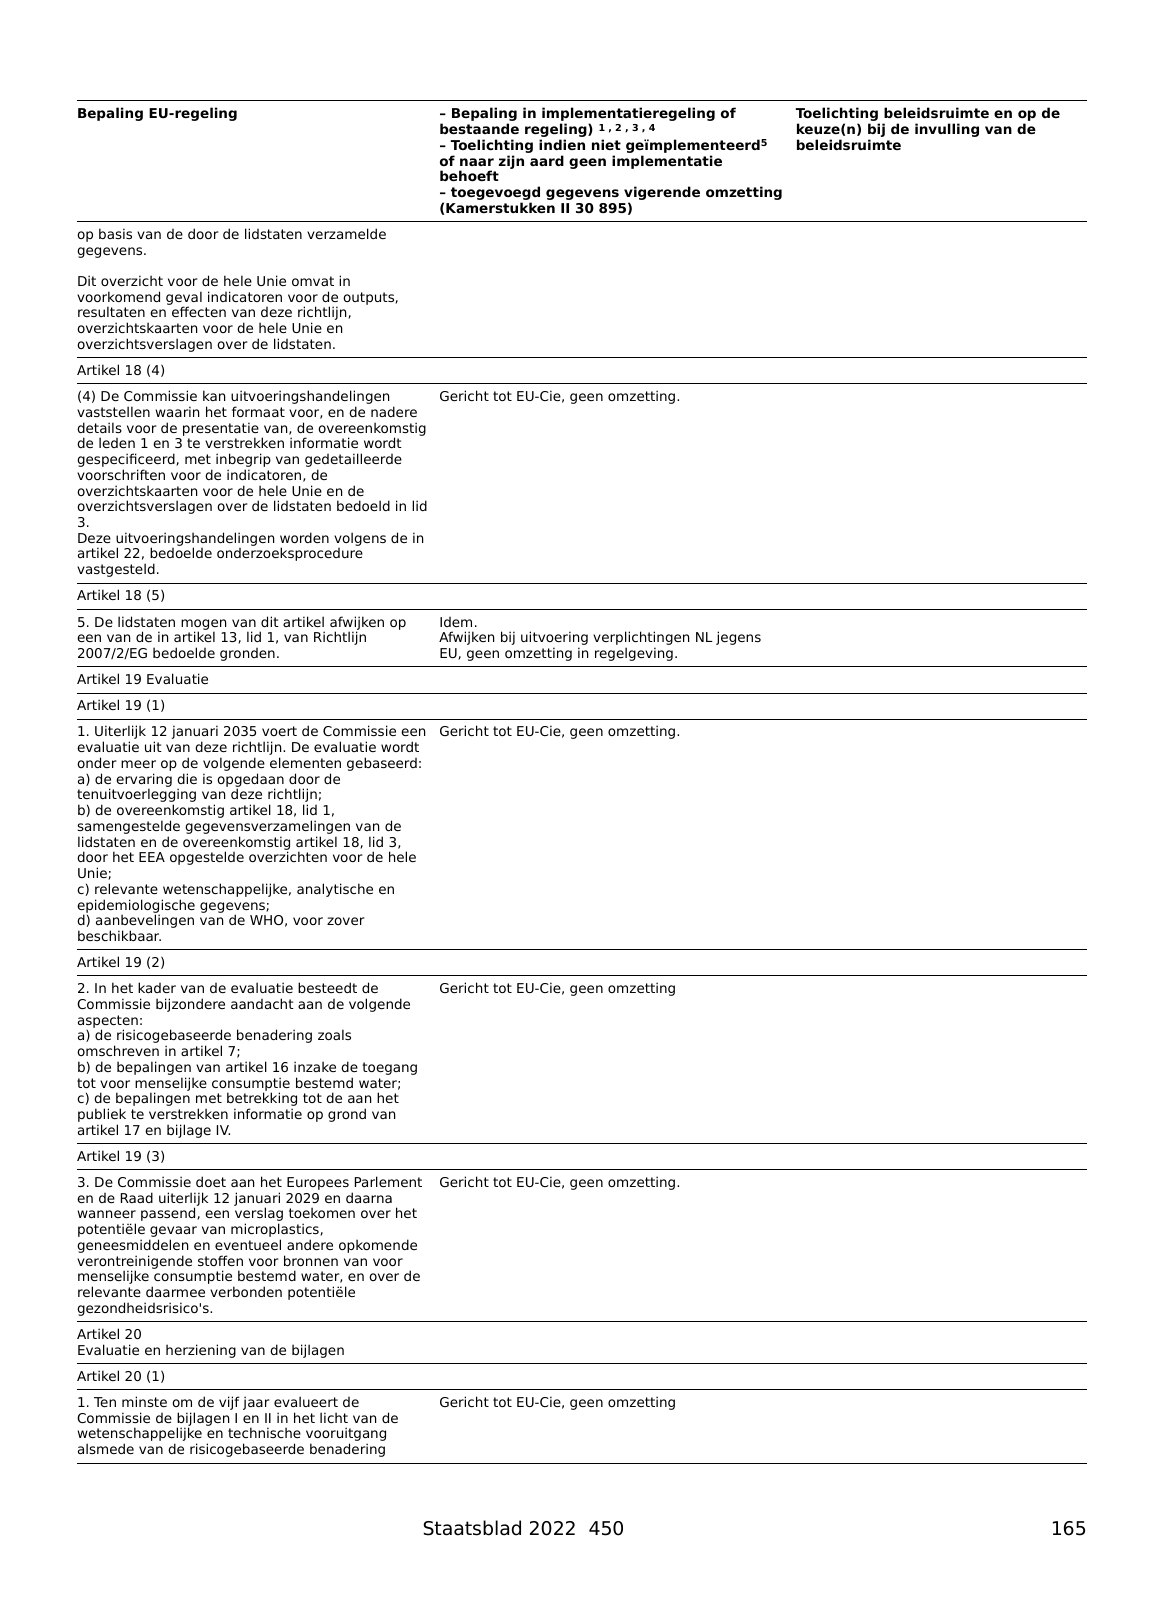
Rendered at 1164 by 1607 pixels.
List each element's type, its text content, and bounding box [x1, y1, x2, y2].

table_cell Artikel 20 Evaluatie en herziening van de bijlagen [77, 1322, 433, 1363]
table_cell Dit overzicht voor de hele Unie omvat in voorkomend geval indicatoren voor de outputs, resultaten en effecten van deze richtlijn, overzichtskaarten voor de hele Unie en overzichtsverslagen over de lidstaten. [77, 274, 433, 357]
table_cell [790, 610, 1087, 666]
table_cell [790, 720, 1087, 949]
table_cell [790, 1144, 1087, 1169]
table_cell [433, 1144, 789, 1169]
table_header Bepaling EU-regeling [77, 101, 433, 221]
table_cell [790, 1322, 1087, 1363]
table_cell Gericht tot EU-Cie, geen omzetting [433, 1390, 789, 1462]
table_cell [790, 584, 1087, 609]
table_cell Artikel 19 (1) [77, 694, 433, 718]
table_cell [433, 584, 789, 609]
table_cell [433, 222, 789, 258]
table_cell [790, 1364, 1087, 1389]
table_cell Artikel 20 (1) [77, 1364, 433, 1389]
table_cell [433, 950, 789, 975]
table_cell Idem. Afwijken bij uitvoering verplichtingen NL jegens EU, geen omzetting in regelgeving. [433, 610, 789, 666]
table_cell Gericht tot EU-Cie, geen omzetting [433, 976, 789, 1143]
table_cell [790, 1170, 1087, 1321]
table_cell op basis van de door de lidstaten verzamelde gegevens. [77, 222, 433, 258]
table_cell [77, 258, 433, 274]
table_cell [790, 274, 1087, 357]
table_cell Artikel 19 Evaluatie [77, 667, 433, 692]
table_cell Artikel 19 (3) [77, 1144, 433, 1169]
table_cell [433, 1322, 789, 1363]
table_cell [790, 1390, 1087, 1462]
table_cell 2. In het kader van de evaluatie besteedt de Commissie bijzondere aandacht aan de volgende aspecten: a) de risicogebaseerde benadering zoals omschreven in artikel 7; b) de bepalingen van artikel 16 inzake de toegang tot voor menselijke consumptie bestemd water; c) de bepalingen met betrekking tot de aan het publiek te verstrekken informatie op grond van artikel 17 en bijlage IV. [77, 976, 433, 1143]
table_cell [790, 667, 1087, 692]
table_cell Artikel 18 (4) [77, 358, 433, 383]
table_cell Gericht tot EU-Cie, geen omzetting. [433, 384, 789, 582]
table_cell [433, 258, 789, 274]
table_header Toelichting beleidsruimte en op de keuze(n) bij de invulling van de beleidsruimte [790, 101, 1087, 221]
table_cell 5. De lidstaten mogen van dit artikel afwijken op een van de in artikel 13, lid 1, van Richtlijn 2007/2/EG bedoelde gronden. [77, 610, 433, 666]
table_cell [790, 258, 1087, 274]
table_cell 1. Ten minste om de vijf jaar evalueert de Commissie de bijlagen I en II in het licht van de wetenschappelijke en technische vooruitgang alsmede van de risicogebaseerde benadering [77, 1390, 433, 1462]
table_cell [433, 358, 789, 383]
table_cell (4) De Commissie kan uitvoeringshandelingen vaststellen waarin het formaat voor, en de nadere details voor de presentatie van, de overeenkomstig de leden 1 en 3 te verstrekken informatie wordt gespecificeerd, met inbegrip van gedetailleerde voorschriften voor de indicatoren, de overzichtskaarten voor de hele Unie en de overzichtsverslagen over de lidstaten bedoeld in lid 3. Deze uitvoeringshandelingen worden volgens de in artikel 22, bedoelde onderzoeksprocedure vastgesteld. [77, 384, 433, 582]
table_cell 3. De Commissie doet aan het Europees Parlement en de Raad uiterlijk 12 januari 2029 en daarna wanneer passend, een verslag toekomen over het potentiële gevaar van microplastics, geneesmiddelen en eventueel andere opkomende verontreinigende stoffen voor bronnen van voor menselijke consumptie bestemd water, en over de relevante daarmee verbonden potentiële gezondheidsrisico's. [77, 1170, 433, 1321]
table_cell [790, 222, 1087, 258]
table_cell [790, 384, 1087, 582]
table_cell [433, 1364, 789, 1389]
table_cell [790, 950, 1087, 975]
table_cell [790, 976, 1087, 1143]
table_cell Gericht tot EU-Cie, geen omzetting. [433, 720, 789, 949]
table_cell [433, 667, 789, 692]
table_cell [433, 274, 789, 357]
table_cell Gericht tot EU-Cie, geen omzetting. [433, 1170, 789, 1321]
table_cell [790, 358, 1087, 383]
table_cell Artikel 19 (2) [77, 950, 433, 975]
table_cell 1. Uiterlijk 12 januari 2035 voert de Commissie een evaluatie uit van deze richtlijn. De evaluatie wordt onder meer op de volgende elementen gebaseerd: a) de ervaring die is opgedaan door de tenuitvoerlegging van deze richtlijn; b) de overeenkomstig artikel 18, lid 1, samengestelde gegevensverzamelingen van de lidstaten en de overeenkomstig artikel 18, lid 3, door het EEA opgestelde overzichten voor de hele Unie; c) relevante wetenschappelijke, analytische en epidemiologische gegevens; d) aanbevelingen van de WHO, voor zover beschikbaar. [77, 720, 433, 949]
table_cell Artikel 18 (5) [77, 584, 433, 609]
table_header – Bepaling in implementatieregeling of bestaande regeling) 1, 2, 3, 4 – Toelichting indien niet geïmplementeerd5 of naar zijn aard geen implementatie behoeft – toegevoegd gegevens vigerende omzetting (Kamerstukken II 30 895) [433, 101, 789, 221]
table_cell [433, 694, 789, 718]
table_cell [790, 694, 1087, 718]
